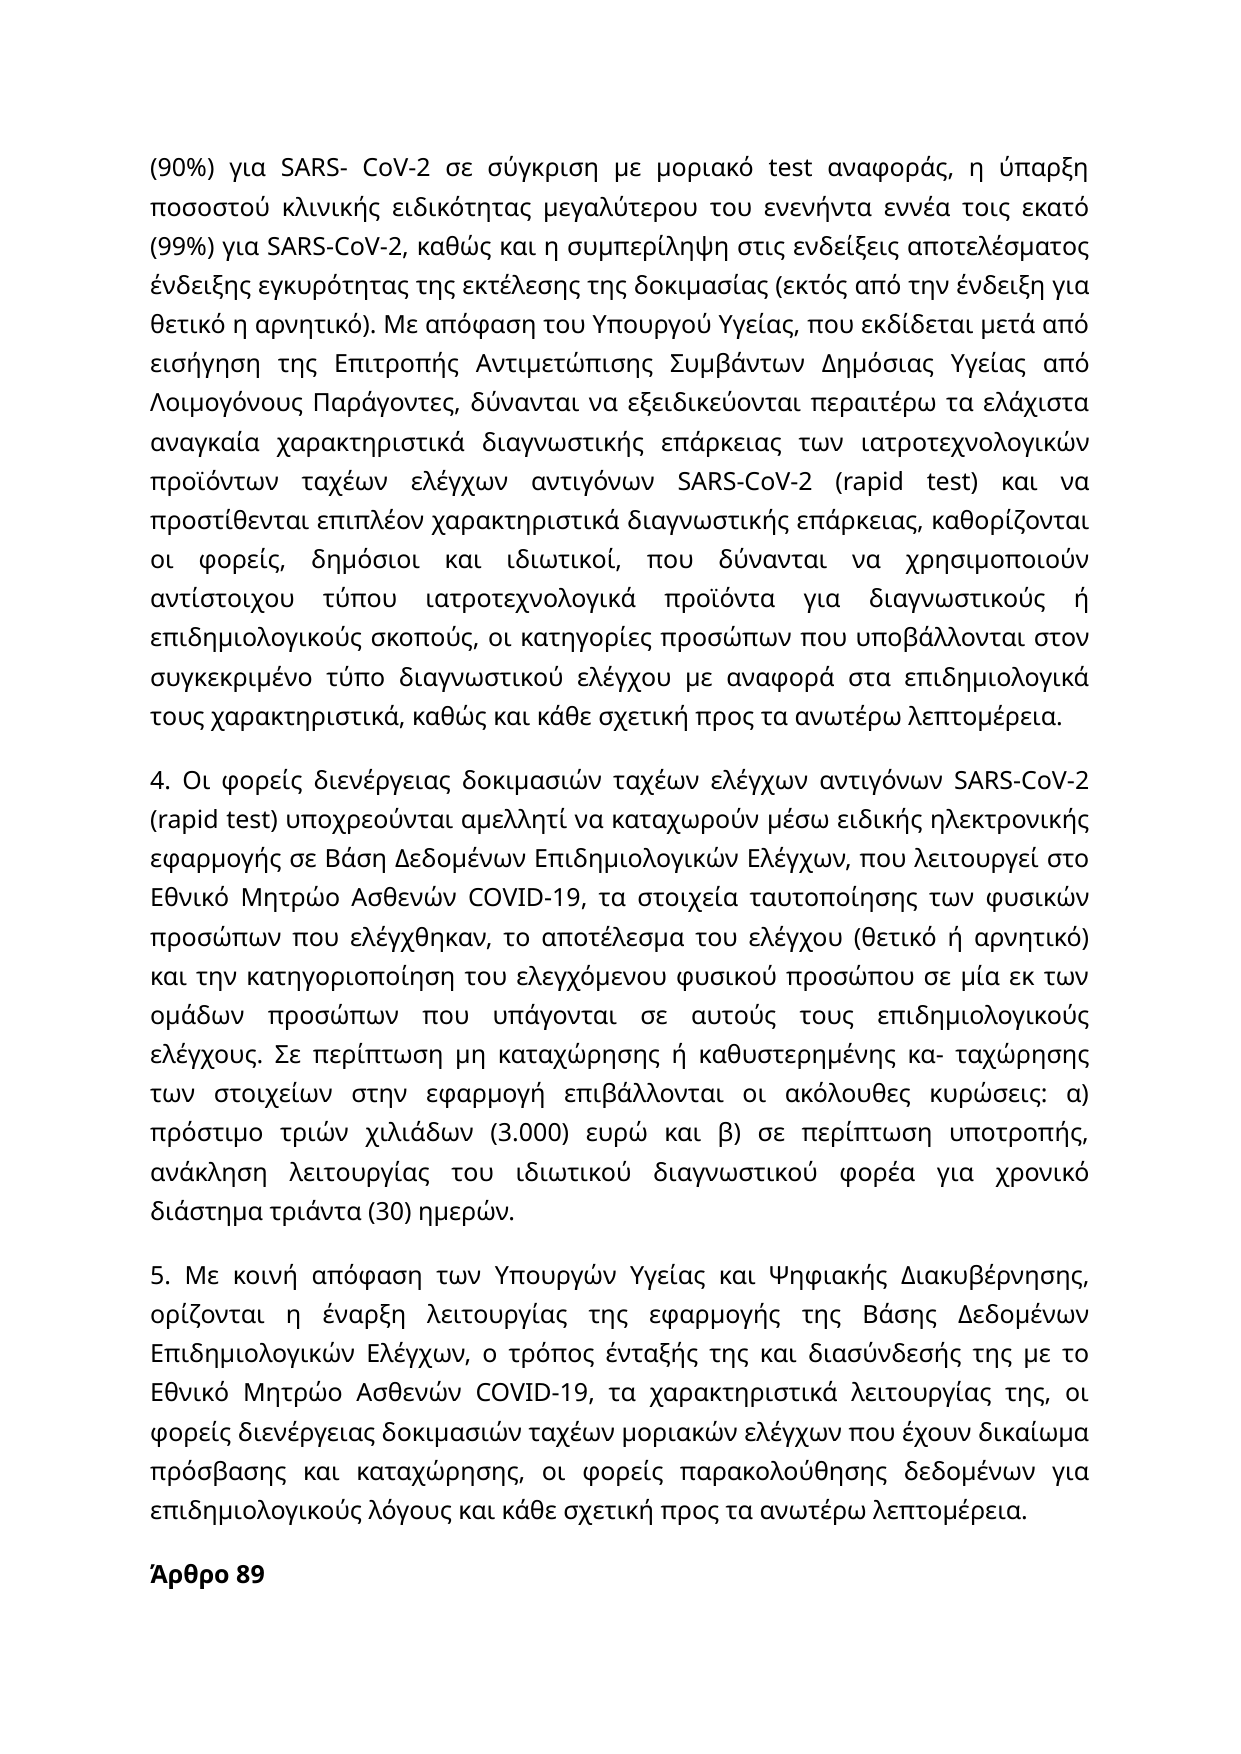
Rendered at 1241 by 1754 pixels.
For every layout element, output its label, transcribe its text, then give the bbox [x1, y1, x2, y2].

text 5. Με κοινή απόφαση των Υπουργών Υγείας και Ψηφιακής Διακυβέρνησης, ορίζονται η έναρξη λειτουργίας της εφαρμογής της Βάσης Δεδομένων Επιδημιολογικών Ελέγχων, ο τρόπος ένταξής της και διασύνδεσής της με το Εθνικό Μητρώο Ασθενών COVID-19, τα χαρακτηριστικά λειτουργίας της, οι φορείς διενέργειας δοκιμασιών ταχέων μοριακών ελέγχων που έχουν δικαίωμα πρόσβασης και καταχώρησης, οι φορείς παρακολούθησης δεδομένων για επιδημιολογικούς λόγους και κάθε σχετική προς τα ανωτέρω λεπτομέρεια. [150, 1257, 1090, 1527]
text (90%) για SARS- CoV-2 σε σύγκριση με μοριακό test αναφοράς, η ύπαρξη ποσοστού κλινικής ειδικότητας μεγαλύτερου του ενενήντα εννέα τοις εκατό (99%) για SARS-CoV-2, καθώς και η συμπερίληψη στις ενδείξεις αποτελέσματος ένδειξης εγκυρότητας της εκτέλεσης της δοκιμασίας (εκτός από την ένδειξη για θετικό η αρνητικό). Με απόφαση του Υπουργού Υγείας, που εκδίδεται μετά από εισήγηση της Επιτροπής Αντιμετώπισης Συμβάντων Δημόσιας Υγείας από Λοιμογόνους Παράγοντες, δύνανται να εξειδικεύονται περαιτέρω τα ελάχιστα αναγκαία χαρακτηριστικά διαγνωστικής επάρκειας των ιατροτεχνολογικών προϊόντων ταχέων ελέγχων αντιγόνων SARS-CoV-2 (rapid test) και να προστίθενται επιπλέον χαρακτηριστικά διαγνωστικής επάρκειας, καθορίζονται οι φορείς, δημόσιοι και ιδιωτικοί, που δύνανται να χρησιμοποιούν αντίστοιχου τύπου ιατροτεχνολογικά προϊόντα για διαγνωστικούς ή επιδημιολογικούς σκοπούς, οι κατηγορίες προσώπων που υποβάλλονται στον συγκεκριμένο τύπο διαγνωστικού ελέγχου με αναφορά στα επιδημιολογικά τους χαρακτηριστικά, καθώς και κάθε σχετική προς τα ανωτέρω λεπτομέρεια. [150, 150, 1090, 732]
text Άρθρο 89 [150, 1557, 1090, 1591]
text 4. Οι φορείς διενέργειας δοκιμασιών ταχέων ελέγχων αντιγόνων SARS-CoV-2 (rapid test) υποχρεούνται αμελλητί να καταχωρούν μέσω ειδικής ηλεκτρονικής εφαρμογής σε Βάση Δεδομένων Επιδημιολογικών Ελέγχων, που λειτουργεί στο Εθνικό Μητρώο Ασθενών COVID-19, τα στοιχεία ταυτοποίησης των φυσικών προσώπων που ελέγχθηκαν, το αποτέλεσμα του ελέγχου (θετικό ή αρνητικό) και την κατηγοριοποίηση του ελεγχόμενου φυσικού προσώπου σε μία εκ των ομάδων προσώπων που υπάγονται σε αυτούς τους επιδημιολογικούς ελέγχους. Σε περίπτωση μη καταχώρησης ή καθυστερημένης κα- ταχώρησης των στοιχείων στην εφαρμογή επιβάλλονται οι ακόλουθες κυρώσεις: α) πρόστιμο τριών χιλιάδων (3.000) ευρώ και β) σε περίπτωση υποτροπής, ανάκληση λειτουργίας του ιδιωτικού διαγνωστικού φορέα για χρονικό διάστημα τριάντα (30) ημερών. [150, 762, 1090, 1227]
